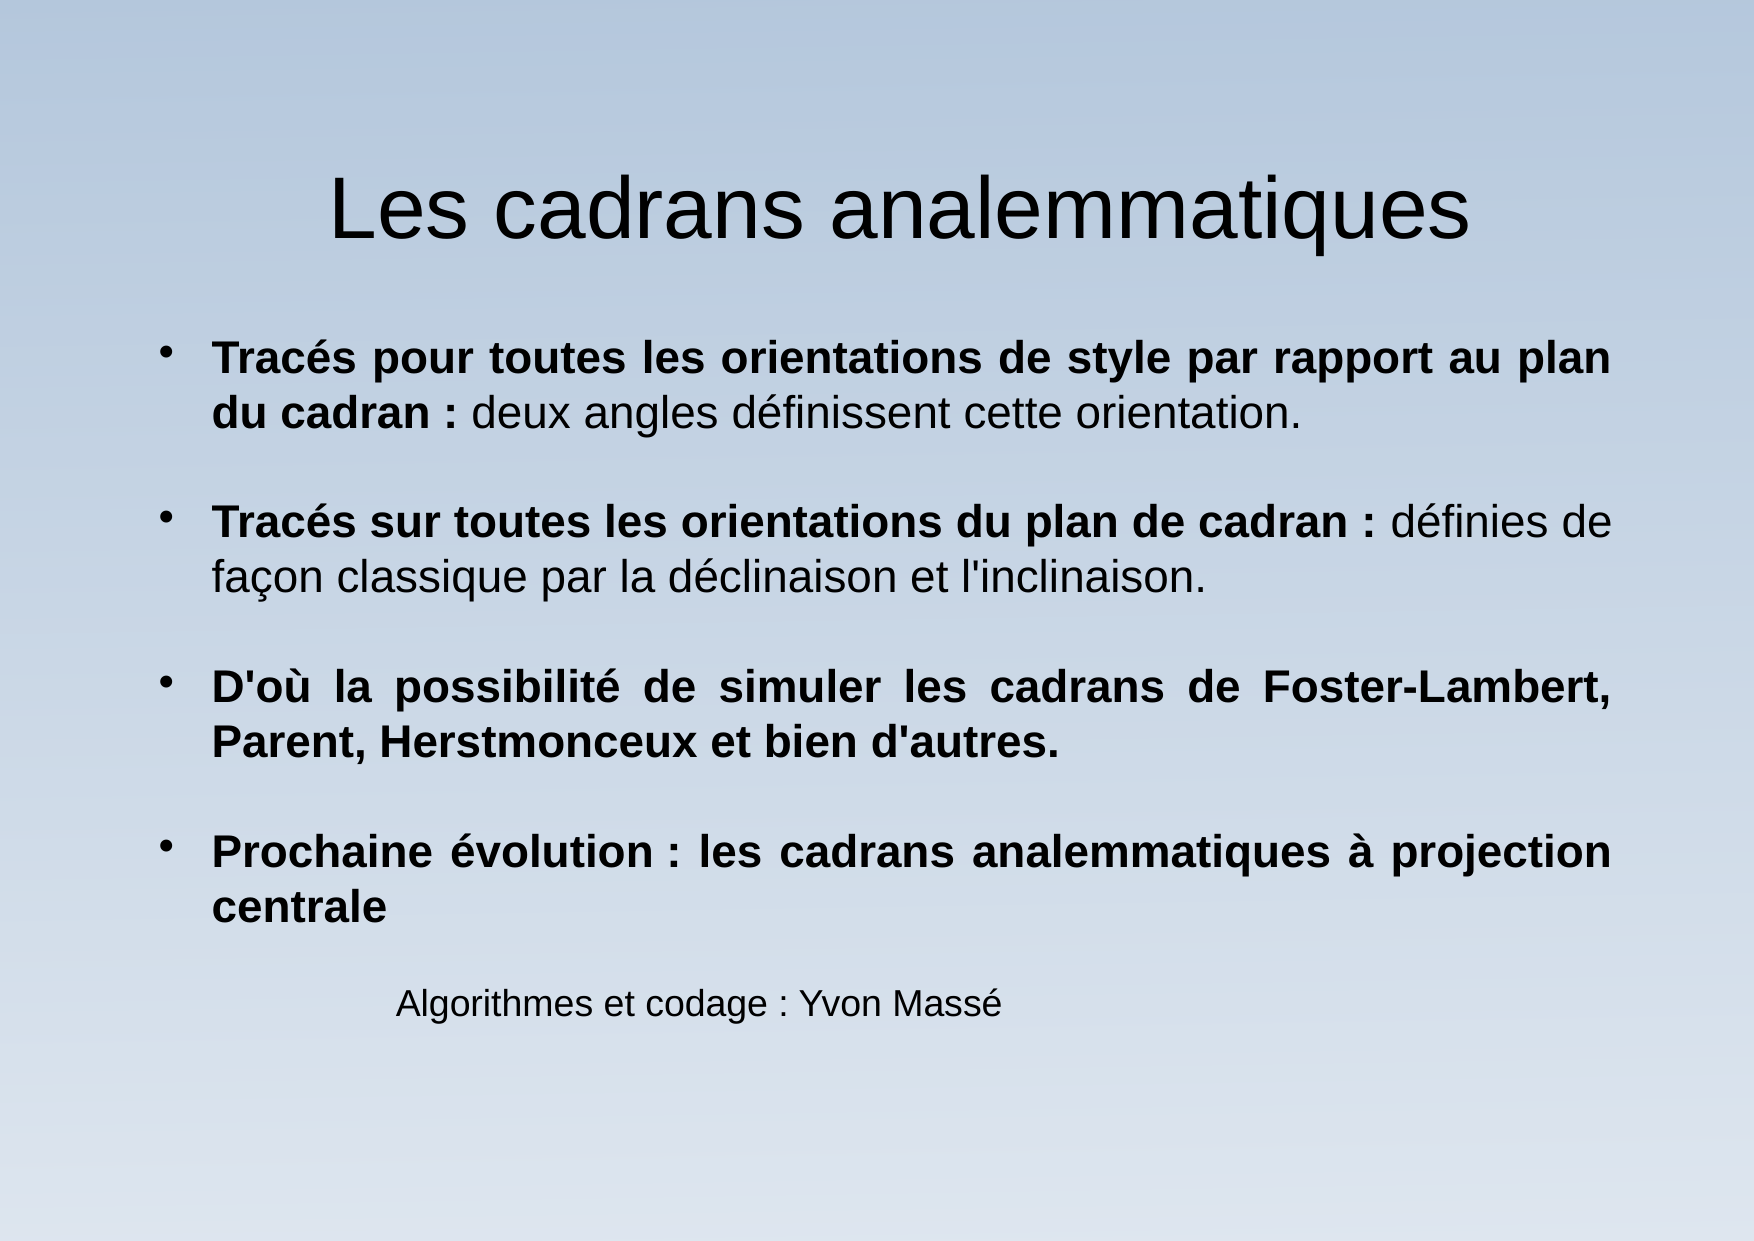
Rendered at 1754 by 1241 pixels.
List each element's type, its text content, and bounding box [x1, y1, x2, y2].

list Tracés pour toutes les orientations de style par rapport au plan du cadran : deux angles définissent cette orientation. Tracés sur toutes les orientations du plan de cadran : définies de façon classique par la déclinaison et l'inclinaison. D'où la possibilité de simuler les cadrans de Foster-Lambert, Parent, Herstmonceux et bien d'autres. Prochaine évolution : les cadrans analemmatiques à projection centrale [140, 327, 1613, 1049]
title Les cadrans analemmatiques [164, 110, 1637, 298]
text_box Algorithmes et codage : Yvon Massé [381, 971, 1508, 1029]
